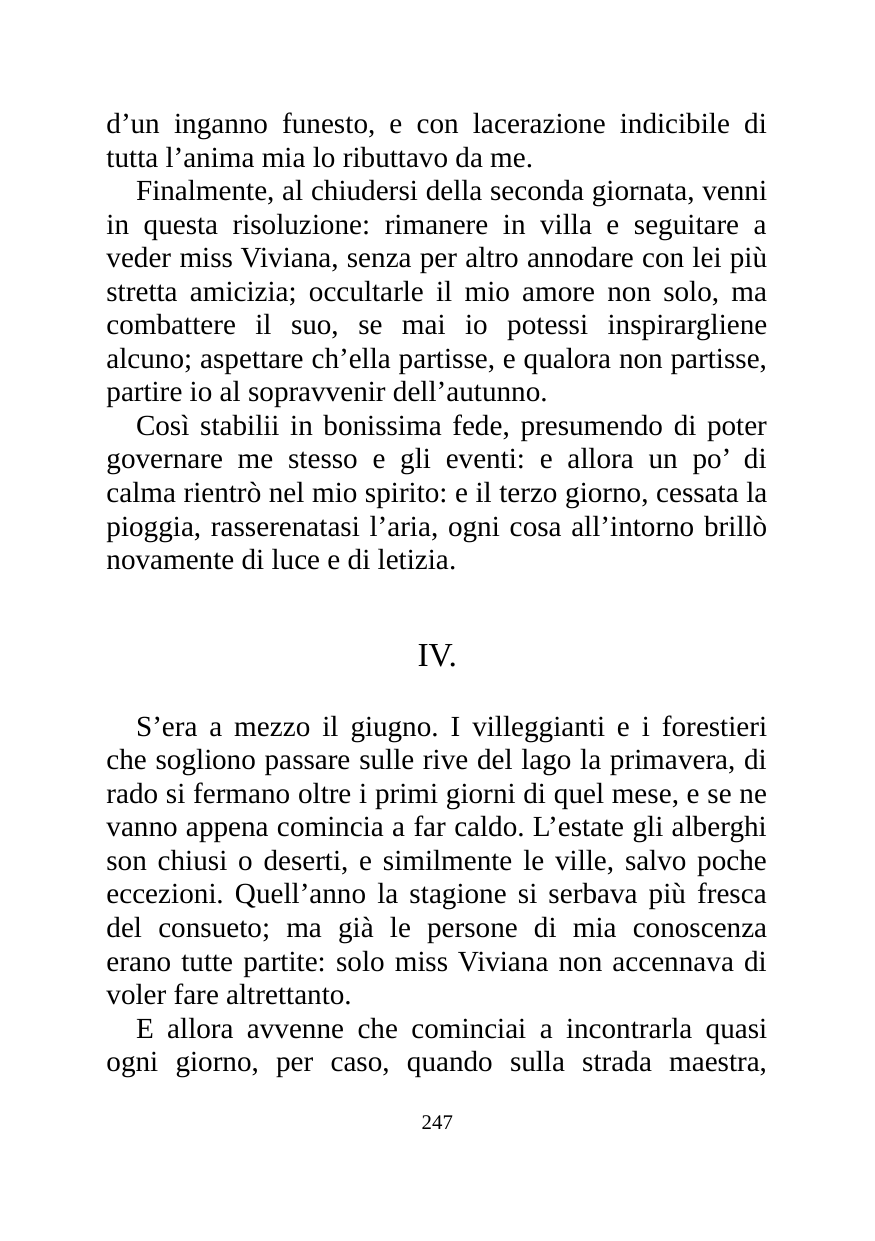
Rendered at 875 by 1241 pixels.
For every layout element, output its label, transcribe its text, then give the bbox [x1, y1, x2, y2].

text S’era a mezzo il giugno. I villeggianti e i forestieri che sogliono passare sulle rive del lago la primavera, di rado si fermano oltre i primi giorni di quel mese, e se ne vanno appena comincia a far caldo. L’estate gli alberghi son chiusi o deserti, e similmente le ville, salvo poche eccezioni. Quell’anno la stagione si serbava più fresca del consueto; ma già le persone di mia conoscenza erano tutte partite: solo miss Viviana non accennava di voler fare altrettanto. [106, 709, 768, 1011]
text E allora avvenne che cominciai a incontrarla quasi ogni giorno, per caso, quando sulla strada maestra, [106, 1011, 768, 1078]
subtitle IV. [106, 635, 768, 673]
text Finalmente, al chiudersi della seconda giornata, venni in questa risoluzione: rimanere in villa e seguitare a veder miss Viviana, senza per altro annodare con lei più stretta amicizia; occultarle il mio amore non solo, ma combattere il suo, se mai io potessi inspirargliene alcuno; aspettare ch’ella partisse, e qualora non partisse, partire io al sopravvenir dell’autunno. [106, 173, 768, 408]
text Così stabilii in bonissima fede, presumendo di poter governare me stesso e gli eventi: e allora un po’ di calma rientrò nel mio spirito: e il terzo giorno, cessata la pioggia, rasserenatasi l’aria, ogni cosa all’intorno brillò novamente di luce e di letizia. [106, 408, 768, 576]
text d’un inganno funesto, e con lacerazione indicibile di tutta l’anima mia lo ributtavo da me. [106, 106, 768, 173]
